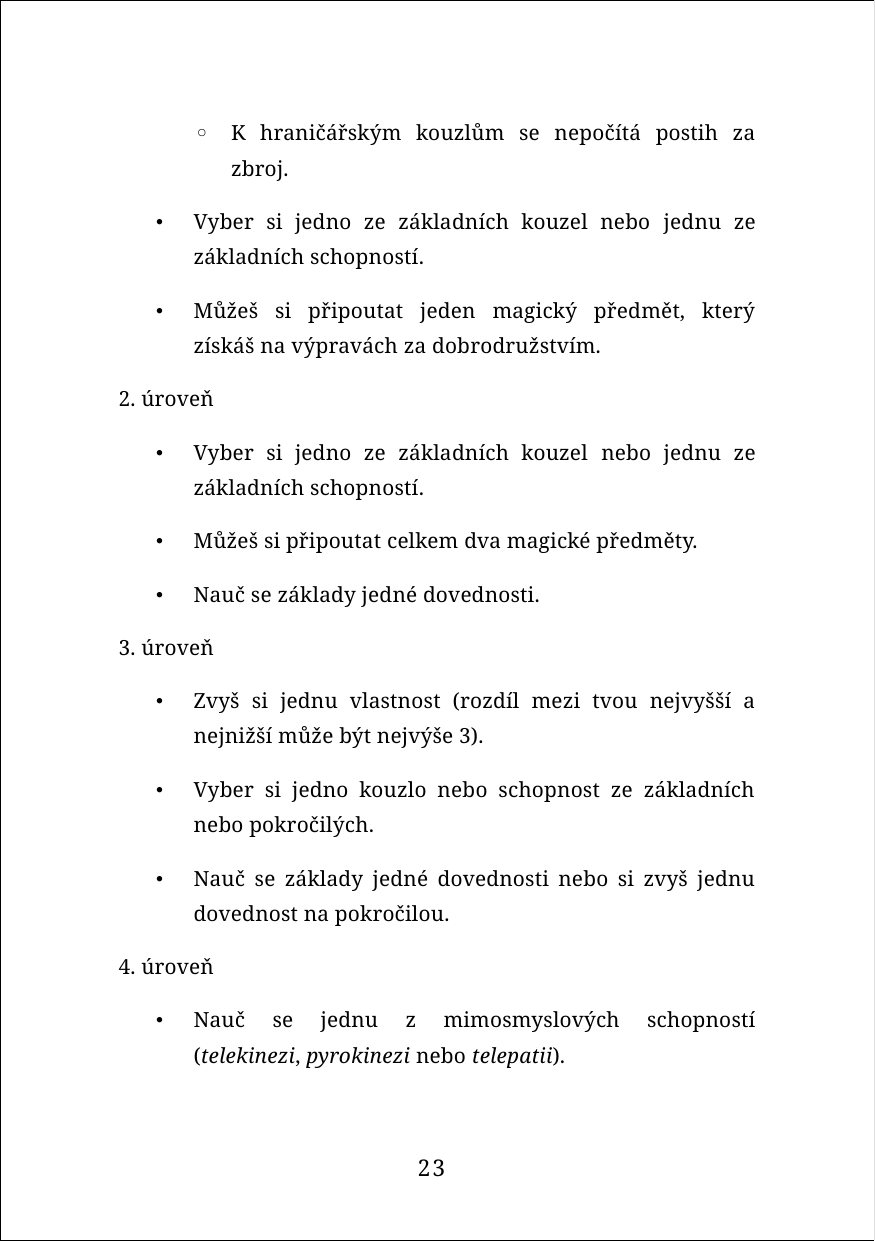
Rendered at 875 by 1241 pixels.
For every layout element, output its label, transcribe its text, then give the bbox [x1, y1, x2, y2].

list Můžeš si připoutat celkem dva magické předměty. [156, 526, 756, 555]
list Nauč se základy jedné dovednosti. [156, 580, 756, 608]
list Zvyš si jednu vlastnost (rozdíl mezi tvou nejvyšší a nejnižší může být nejvýše 3). [156, 686, 756, 750]
text 2. úroveň [118, 384, 756, 413]
list Vyber si jedno kouzlo nebo schopnost ze základních nebo pokročilých. [156, 775, 756, 839]
text 4. úroveň [118, 952, 756, 981]
list Vyber si jedno ze základních kouzel nebo jednu ze základních schopností. [156, 438, 756, 502]
text 3. úroveň [118, 633, 756, 661]
list Nauč se základy jedné dovednosti nebo si zvyš jednu dovednost na pokročilou. [156, 864, 756, 928]
list K hraničářským kouzlům se nepočítá postih za zbroj. [193, 118, 756, 182]
list Můžeš si připoutat jeden magický předmět, který získáš na výpravách za dobrodružstvím. [156, 296, 756, 360]
list Nauč se jednu z mimosmyslových schopností (telekinezi, pyrokinezi nebo telepatii). [156, 1006, 756, 1069]
list Vyber si jedno ze základních kouzel nebo jednu ze základních schopností. [156, 207, 756, 271]
